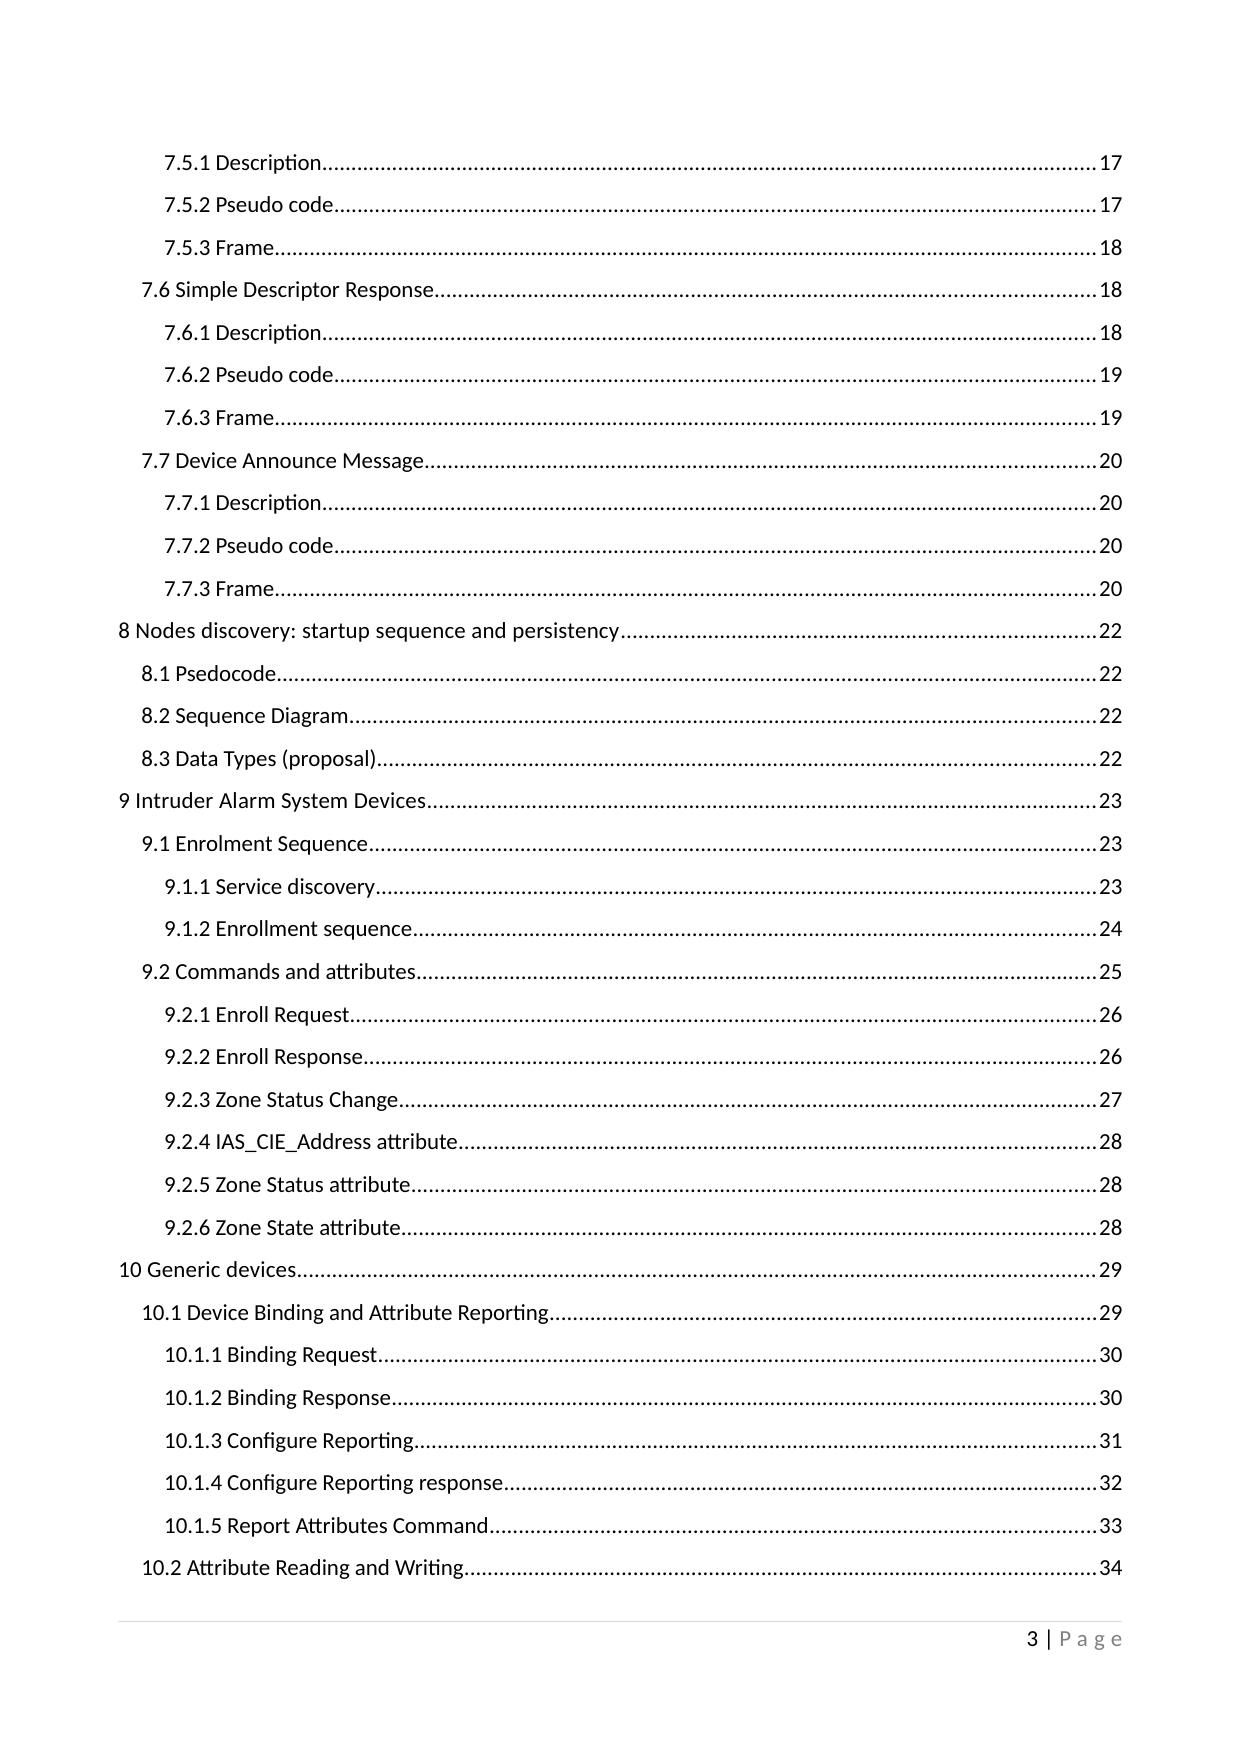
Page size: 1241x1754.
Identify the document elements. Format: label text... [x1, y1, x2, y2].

text 10.2 Attribute Reading and Writing 34 [141, 1553, 1122, 1582]
text 9.2.1 Enroll Request 26 [164, 1000, 1122, 1028]
text 9.2.3 Zone Status Change 27 [164, 1085, 1122, 1113]
text 9.2.4 IAS_CIE_Address attribute 28 [164, 1127, 1122, 1156]
text 7.5.3 Frame 18 [164, 233, 1122, 261]
text 9.2.5 Zone Status attribute 28 [164, 1170, 1122, 1198]
text 7.6.1 Description 18 [164, 318, 1122, 346]
text 10.1.1 Binding Request 30 [164, 1341, 1122, 1368]
text 7.7 Device Announce Message 20 [141, 446, 1122, 474]
text 8.2 Sequence Diagram 22 [141, 701, 1122, 729]
text 7.5.1 Description 17 [164, 148, 1122, 176]
text 10.1.2 Binding Response 30 [164, 1383, 1122, 1411]
text 9.2.6 Zone State attribute 28 [164, 1213, 1122, 1241]
text 10.1 Device Binding and Attribute Reporting 29 [141, 1298, 1122, 1326]
text 9.1.2 Enrollment sequence 24 [164, 914, 1122, 942]
text 7.6.3 Frame 19 [164, 403, 1122, 431]
text 10.1.3 Configure Reporting 31 [164, 1426, 1122, 1454]
text 7.7.3 Frame 20 [164, 574, 1122, 602]
text 8.1 Psedocode 22 [141, 659, 1122, 687]
text 9 Intruder Alarm System Devices 23 [118, 787, 1122, 815]
text 7.6.2 Pseudo code 19 [164, 361, 1122, 389]
text 9.2 Commands and attributes 25 [141, 957, 1122, 985]
text 7.5.2 Pseudo code 17 [164, 190, 1122, 218]
text 7.7.2 Pseudo code 20 [164, 531, 1122, 559]
text 9.1 Enrolment Sequence 23 [141, 829, 1122, 857]
text 7.7.1 Description 20 [164, 488, 1122, 516]
text 9.2.2 Enroll Response 26 [164, 1042, 1122, 1070]
text 10.1.5 Report Attributes Command 33 [164, 1511, 1122, 1539]
text 10 Generic devices 29 [118, 1255, 1122, 1283]
text 8.3 Data Types (proposal) 22 [141, 744, 1122, 772]
text 8 Nodes discovery: startup sequence and persistency 22 [118, 616, 1122, 644]
text 9.1.1 Service discovery 23 [164, 872, 1122, 900]
text 7.6 Simple Descriptor Response 18 [141, 275, 1122, 303]
text 10.1.4 Configure Reporting response 32 [164, 1468, 1122, 1496]
